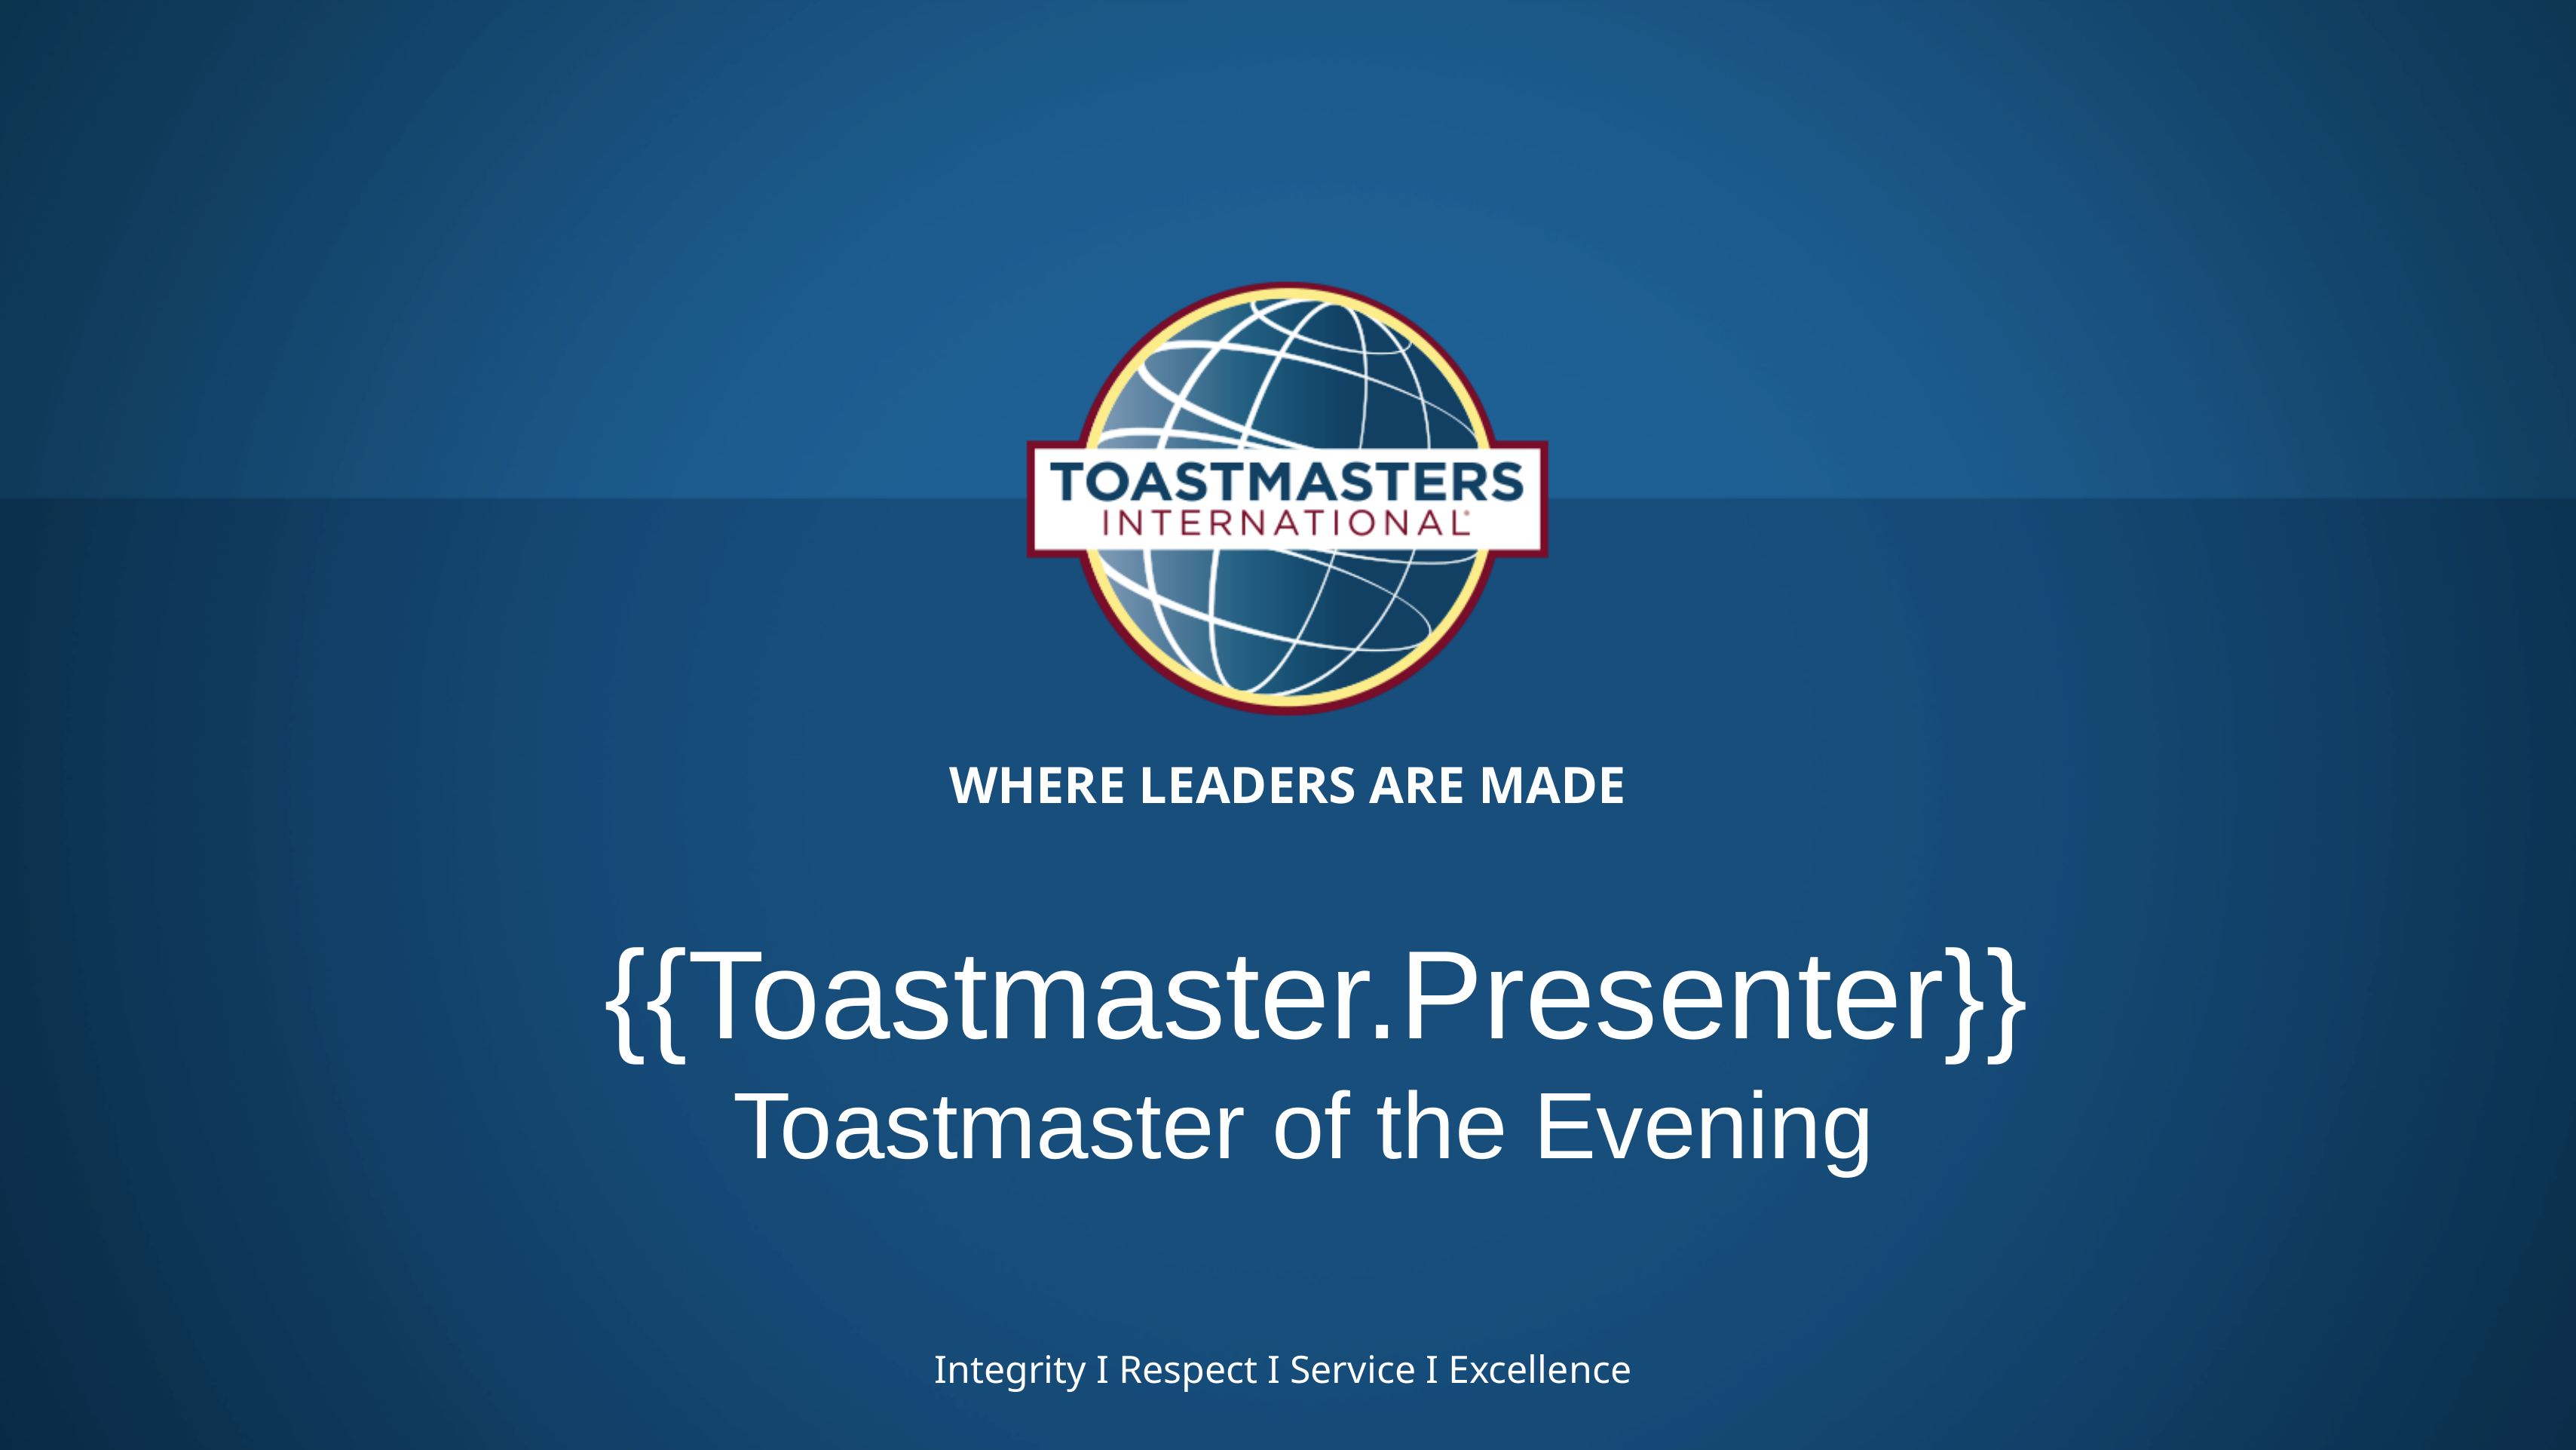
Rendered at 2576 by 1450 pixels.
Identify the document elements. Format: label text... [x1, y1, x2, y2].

picture [0, 0, 2576, 1450]
text_box {{Toastmaster.Presenter}} Toastmaster of the Evening [470, 902, 2163, 1189]
